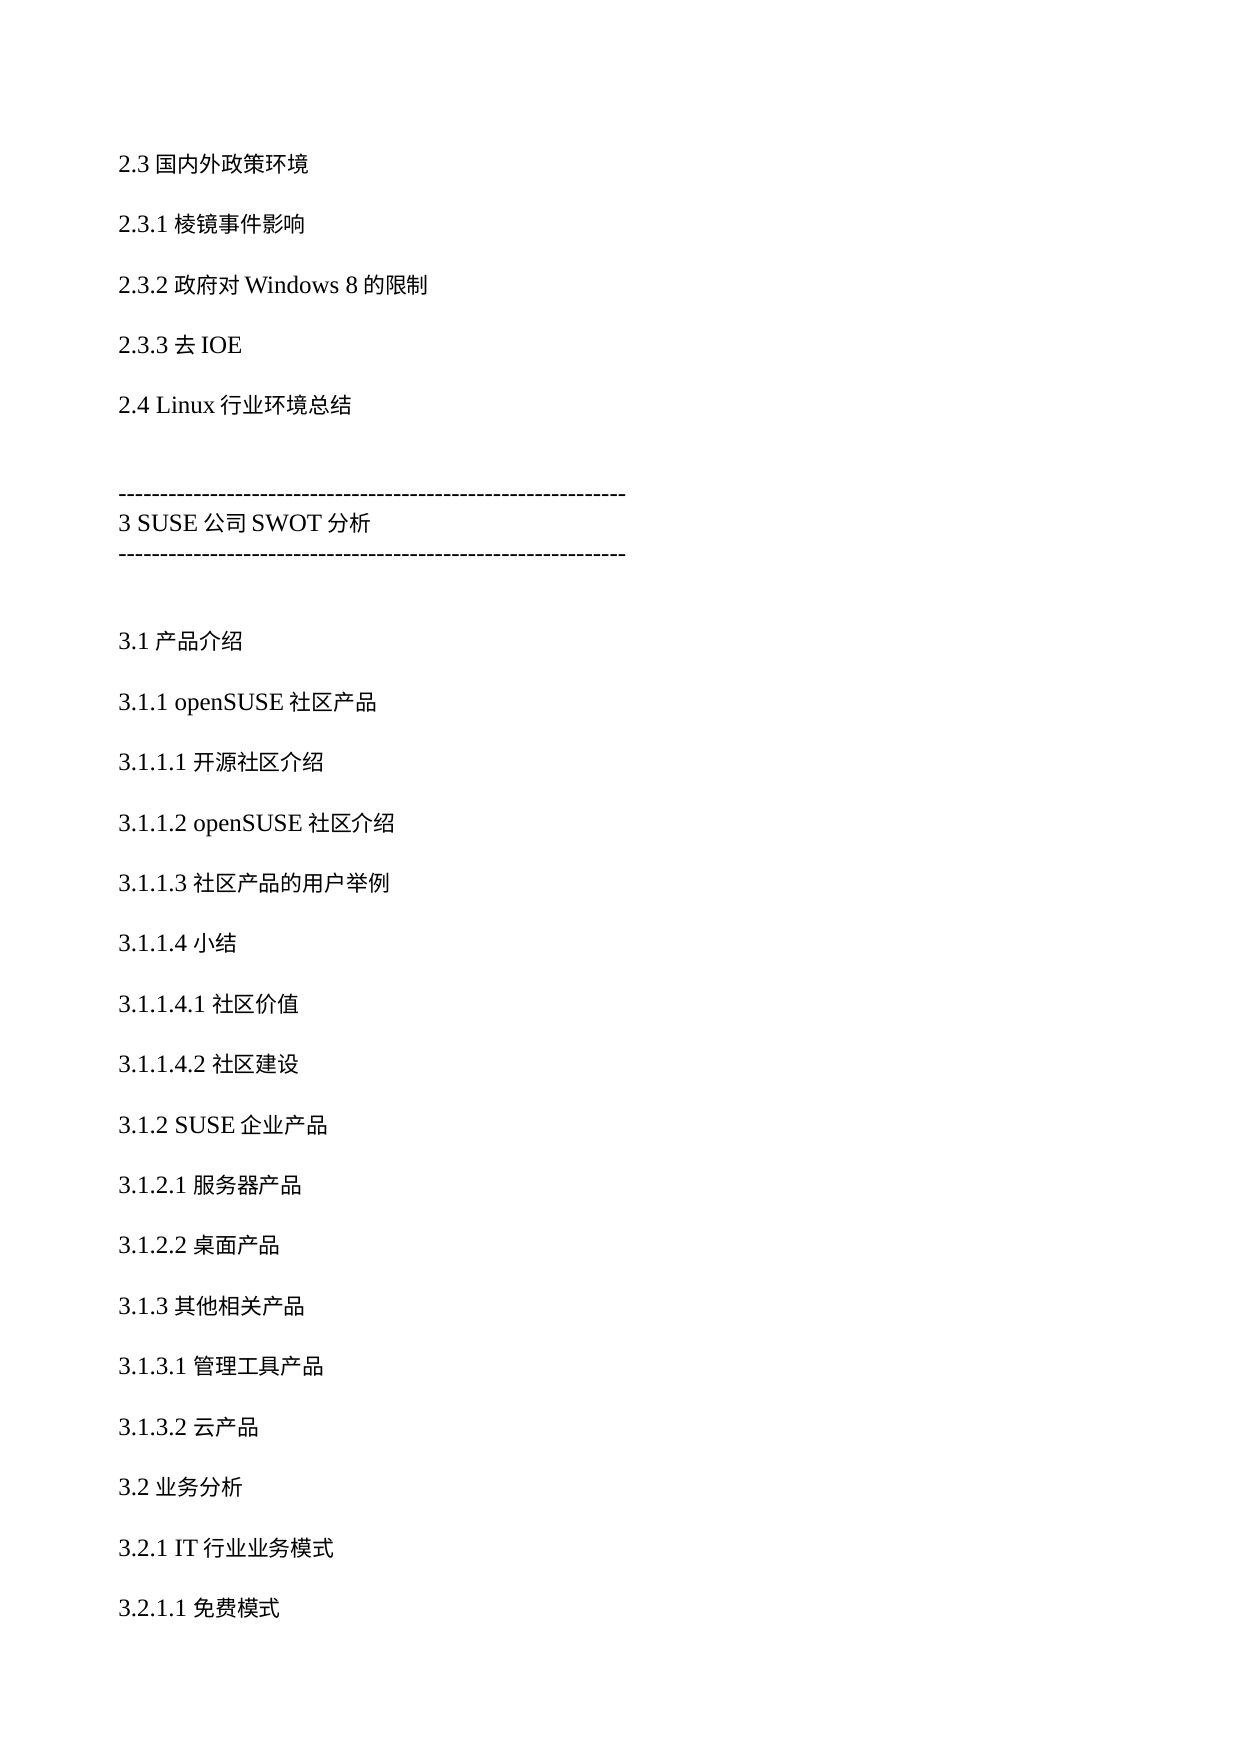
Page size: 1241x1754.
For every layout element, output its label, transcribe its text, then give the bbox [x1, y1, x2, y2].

text 3.1.3.1 管理工具产品 [118, 1349, 1122, 1381]
text ------------------------------------------------------------- [118, 538, 1122, 567]
text 3 SUSE公司SWOT分析 [118, 506, 1122, 538]
text 3.1.2.2 桌面产品 [118, 1228, 1122, 1260]
text 3.1.1.1 开源社区介绍 [118, 745, 1122, 777]
text 3.1 产品介绍 [118, 624, 1122, 656]
text 3.1.1.4 小结 [118, 926, 1122, 958]
text 3.1.1.4.1 社区价值 [118, 987, 1122, 1018]
text 3.1.2.1 服务器产品 [118, 1168, 1122, 1200]
text 3.1.1.2 openSUSE社区介绍 [118, 806, 1122, 837]
text 2.3 国内外政策环境 [118, 147, 1122, 178]
text 3.1.2 SUSE企业产品 [118, 1108, 1122, 1139]
text 3.1.3 其他相关产品 [118, 1289, 1122, 1321]
text 3.1.3.2 云产品 [118, 1410, 1122, 1441]
text 3.1.1.3 社区产品的用户举例 [118, 866, 1122, 898]
text ------------------------------------------------------------- [118, 478, 1122, 506]
text 3.2.1 IT行业业务模式 [118, 1531, 1122, 1562]
text 3.1.1.4.2 社区建设 [118, 1047, 1122, 1079]
text 2.3.1 棱镜事件影响 [118, 207, 1122, 239]
text 3.1.1 openSUSE社区产品 [118, 685, 1122, 716]
text 2.3.2 政府对Windows 8的限制 [118, 268, 1122, 299]
text 3.2.1.1 免费模式 [118, 1591, 1122, 1623]
text 3.2 业务分析 [118, 1470, 1122, 1502]
text 2.3.3 去IOE [118, 328, 1122, 360]
text 2.4 Linux行业环境总结 [118, 388, 1122, 420]
